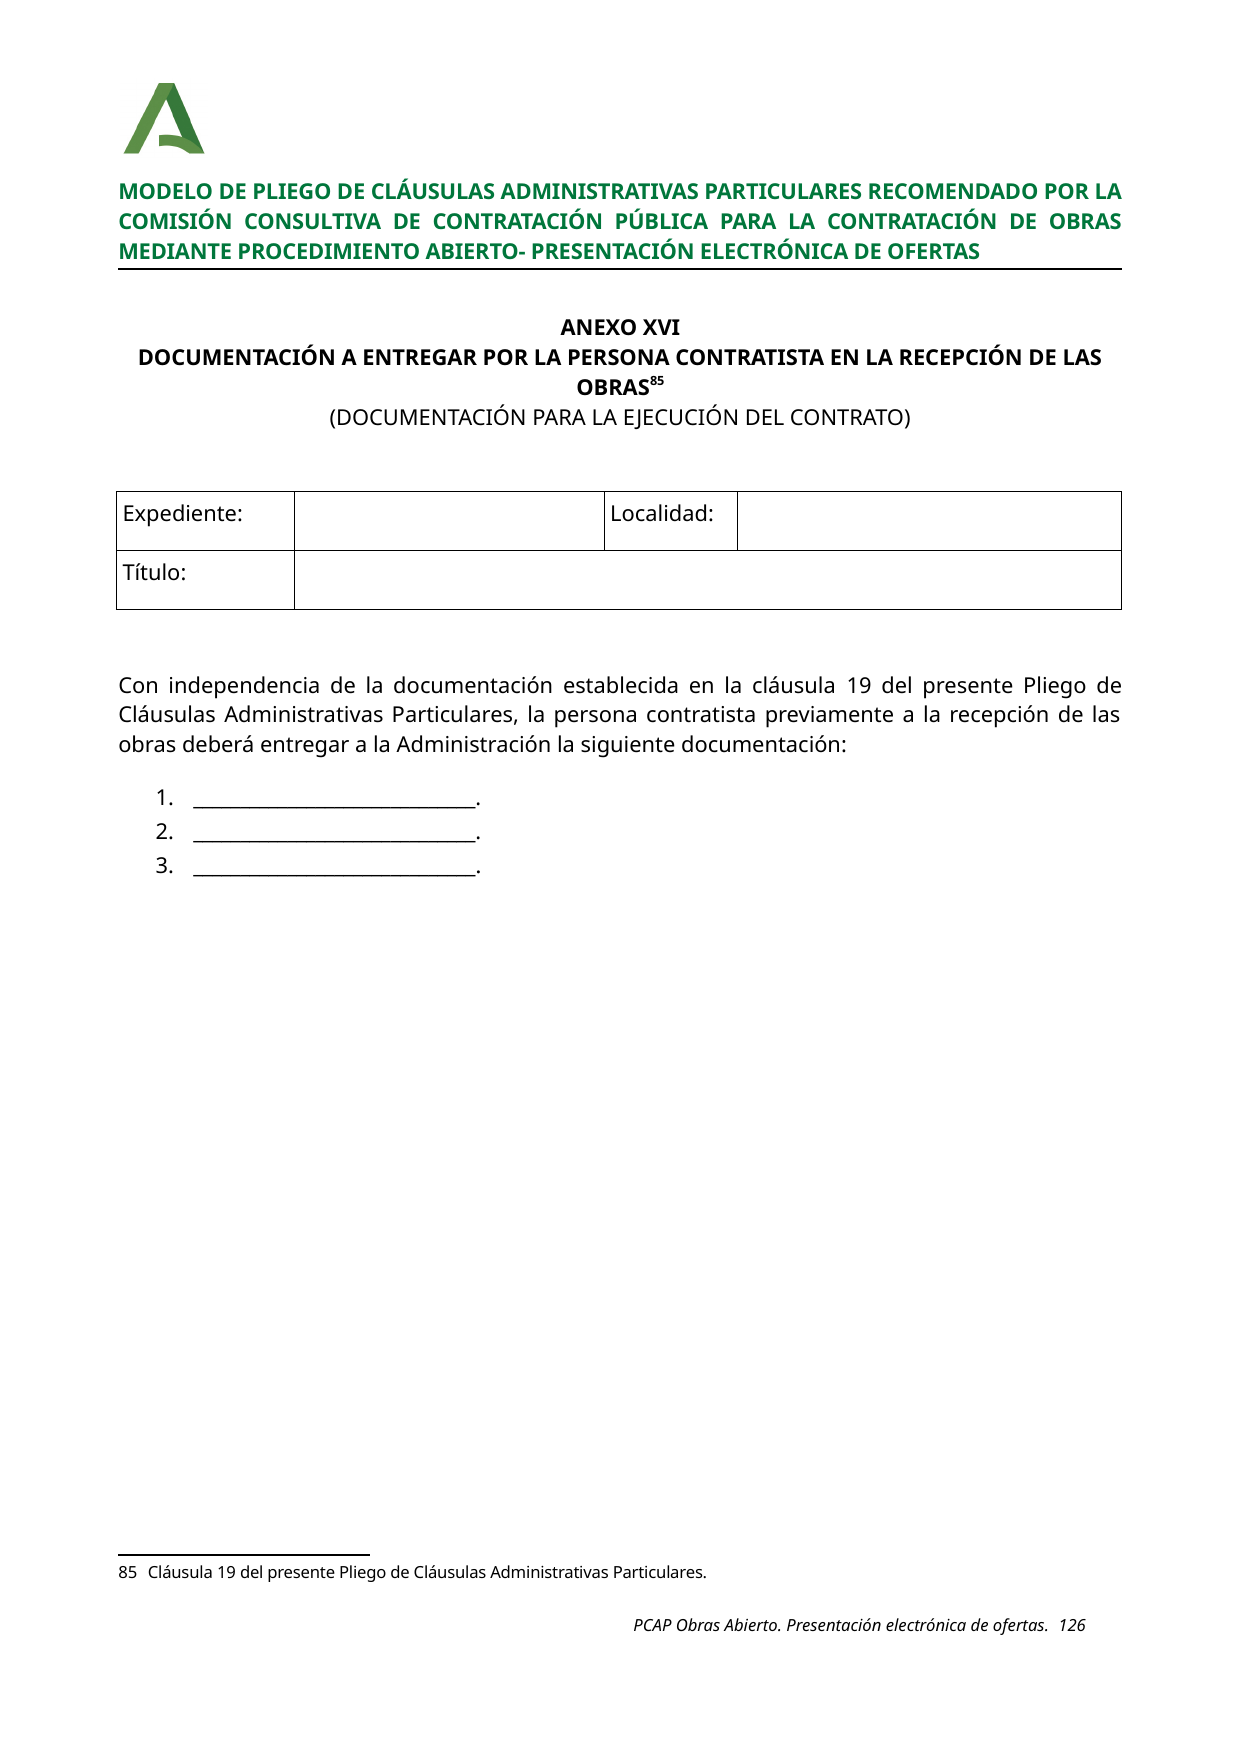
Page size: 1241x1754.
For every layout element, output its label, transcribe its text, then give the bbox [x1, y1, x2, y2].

text DOCUMENTACIÓN A ENTREGAR POR LA PERSONA CONTRATISTA EN LA RECEPCIÓN DE LAS OBRAS [118, 342, 1122, 402]
table_header Localidad: [605, 492, 737, 550]
list ______________________________. [155, 816, 1122, 846]
text (DOCUMENTACIÓN PARA LA EJECUCIÓN DEL CONTRATO) [118, 402, 1122, 431]
text Cláusula 19 del presente Pliego de Cláusulas Administrativas Particulares. [118, 1561, 1122, 1584]
table_header [295, 492, 604, 550]
list ______________________________. [155, 850, 1122, 880]
list ______________________________. [155, 782, 1122, 812]
table_header Expediente: [117, 492, 294, 550]
text Con independencia de la documentación establecida en la cláusula 19 del presente Pliego de Cláusulas Administrativas Particulares, la persona contratista previamente a la recepción de las obras deberá entregar a la Administración la siguiente documentación: [118, 670, 1122, 759]
table_cell [295, 551, 1121, 609]
table_header [738, 492, 1121, 550]
table_cell Título: [117, 551, 294, 609]
text MODELO DE PLIEGO DE CLÁUSULAS ADMINISTRATIVAS PARTICULARES RECOMENDADO POR LA COMISIÓN CONSULTIVA DE CONTRATACIÓN PÚBLICA PARA LA CONTRATACIÓN DE OBRAS MEDIANTE PROCEDIMIENTO ABIERTO- PRESENTACIÓN ELECTRÓNICA DE OFERTAS [118, 176, 1122, 268]
text ANEXO XVI [118, 312, 1122, 342]
picture [119, 78, 209, 158]
